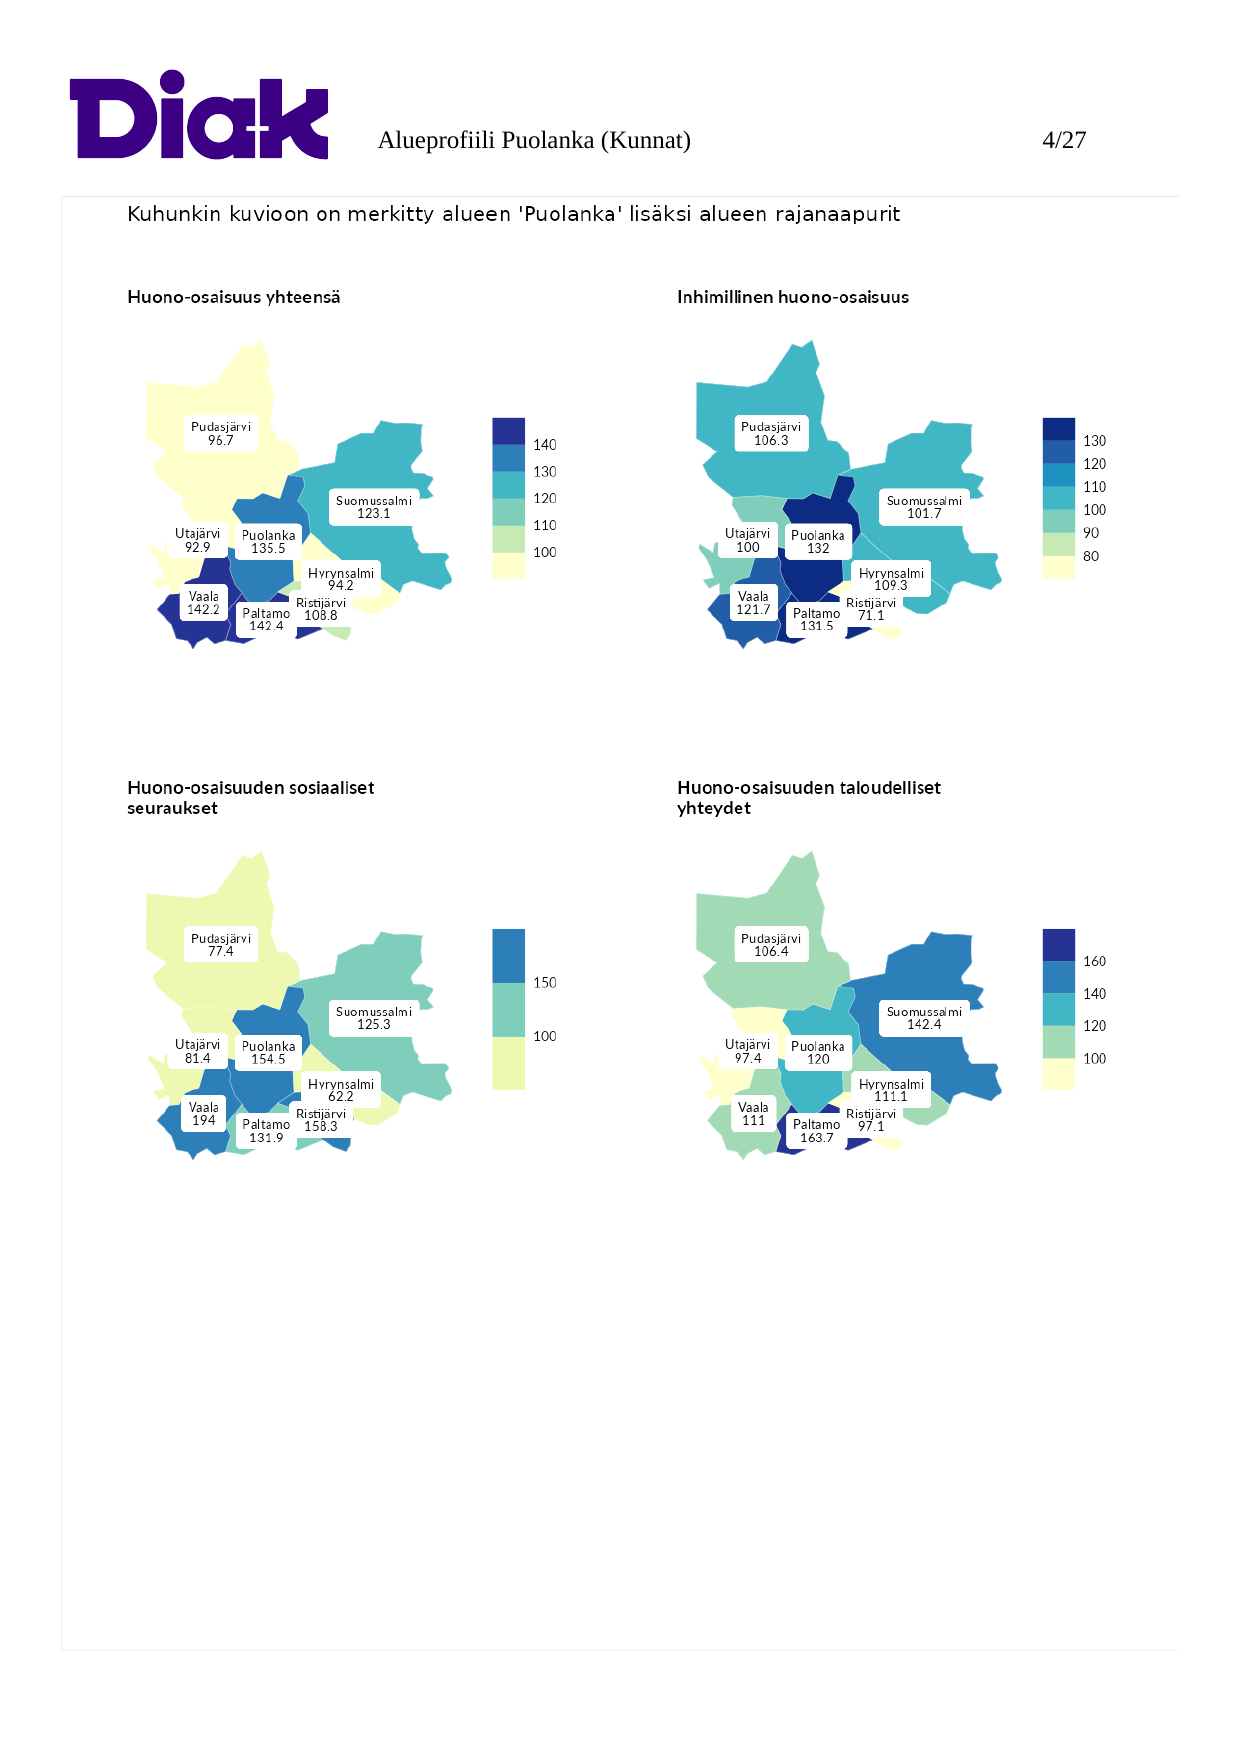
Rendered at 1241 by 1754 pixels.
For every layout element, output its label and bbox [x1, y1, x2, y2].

picture [61, 196, 1179, 1651]
